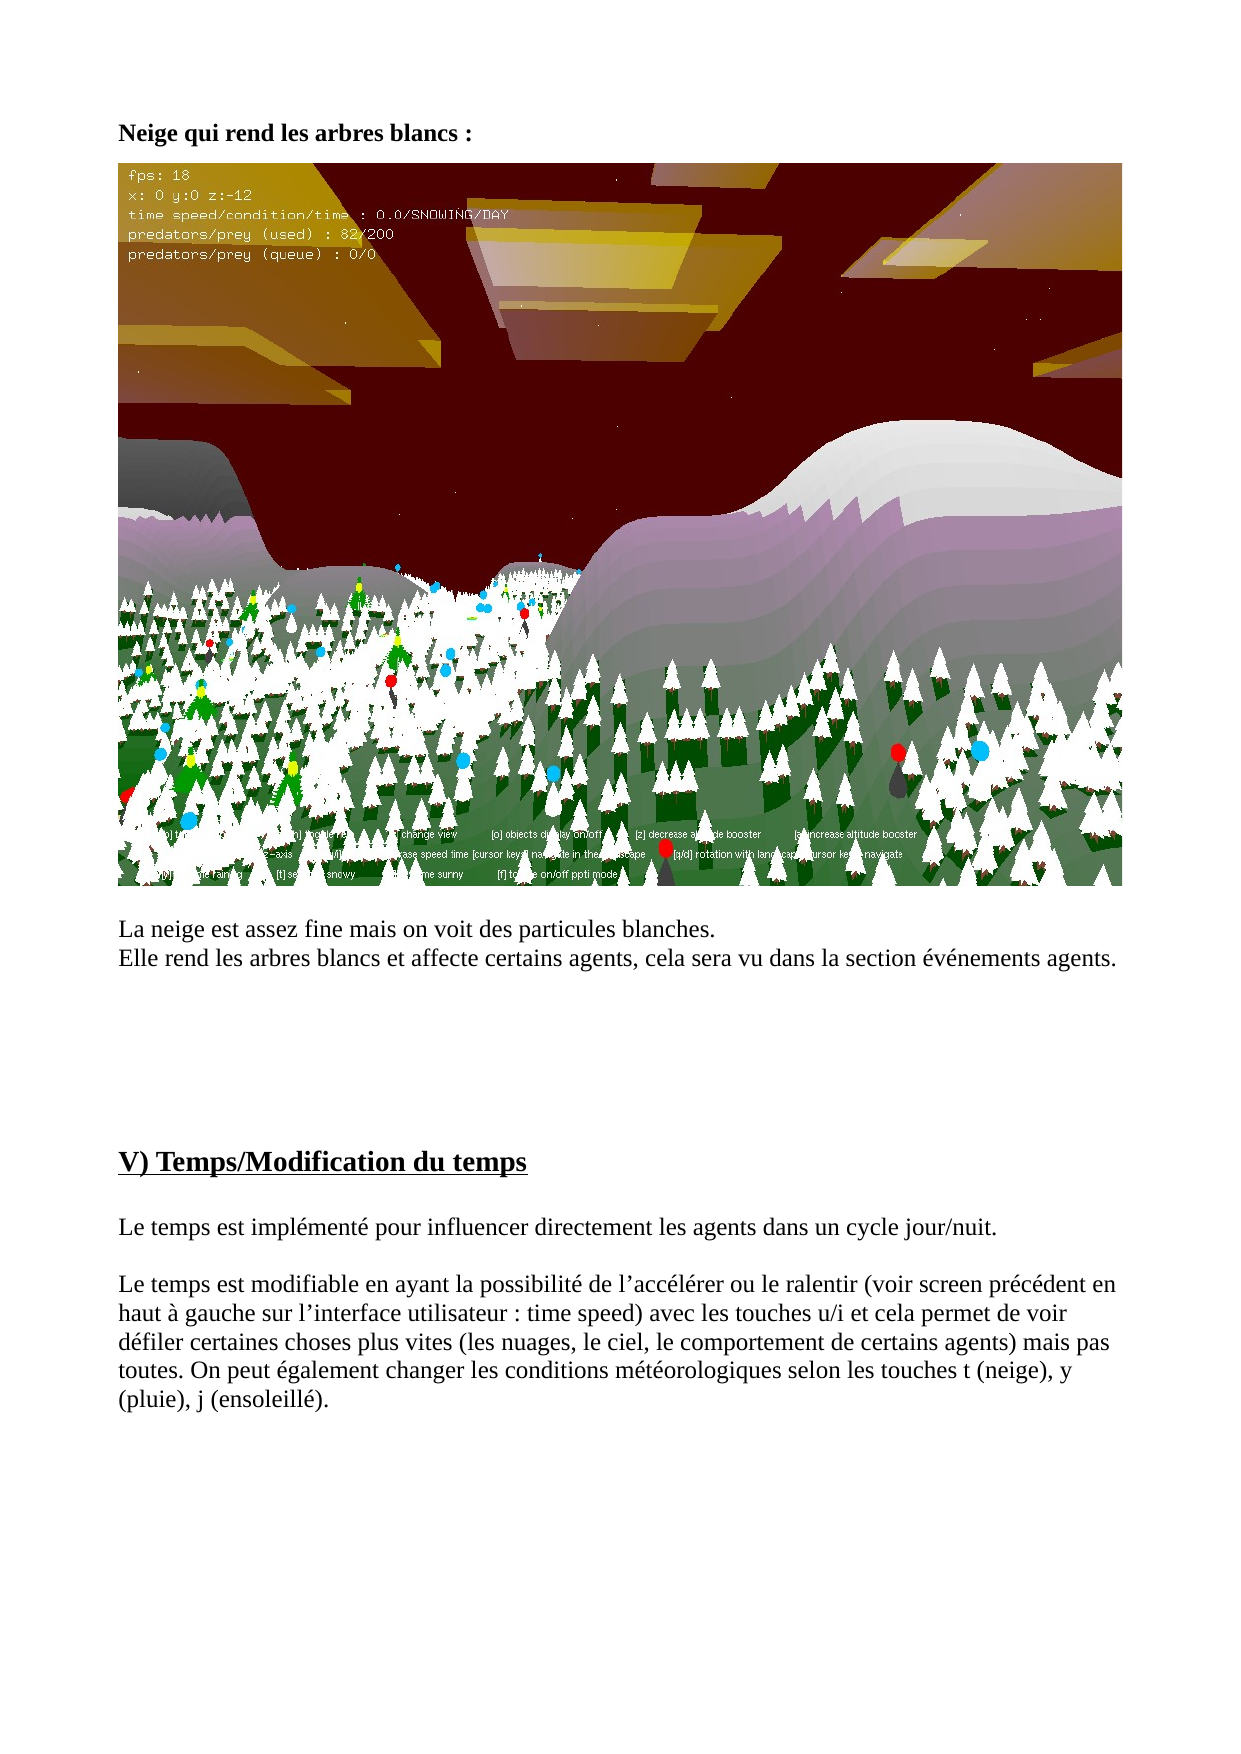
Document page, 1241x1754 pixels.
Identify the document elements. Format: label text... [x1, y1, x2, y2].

text Le temps est implémenté pour influencer directement les agents dans un cycle jour/nuit. [118, 1212, 1122, 1240]
text Le temps est modifiable en ayant la possibilité de l’accélérer ou le ralentir (voir screen précédent en haut à gauche sur l’interface utilisateur : time speed) avec les touches u/i et cela permet de voir défiler certaines choses plus vites (les nuages, le ciel, le comportement de certains agents) mais pas toutes. On peut également changer les conditions météorologiques selon les touches t (neige), y (pluie), j (ensoleillé). [118, 1269, 1122, 1413]
picture [118, 163, 1123, 886]
text La neige est assez fine mais on voit des particules blanches. [118, 914, 1122, 943]
text Elle rend les arbres blancs et affecte certains agents, cela sera vu dans la section événements agents. [118, 943, 1122, 972]
text Neige qui rend les arbres blancs : [118, 118, 1122, 147]
text V) Temps/Modification du temps [118, 1144, 1122, 1178]
